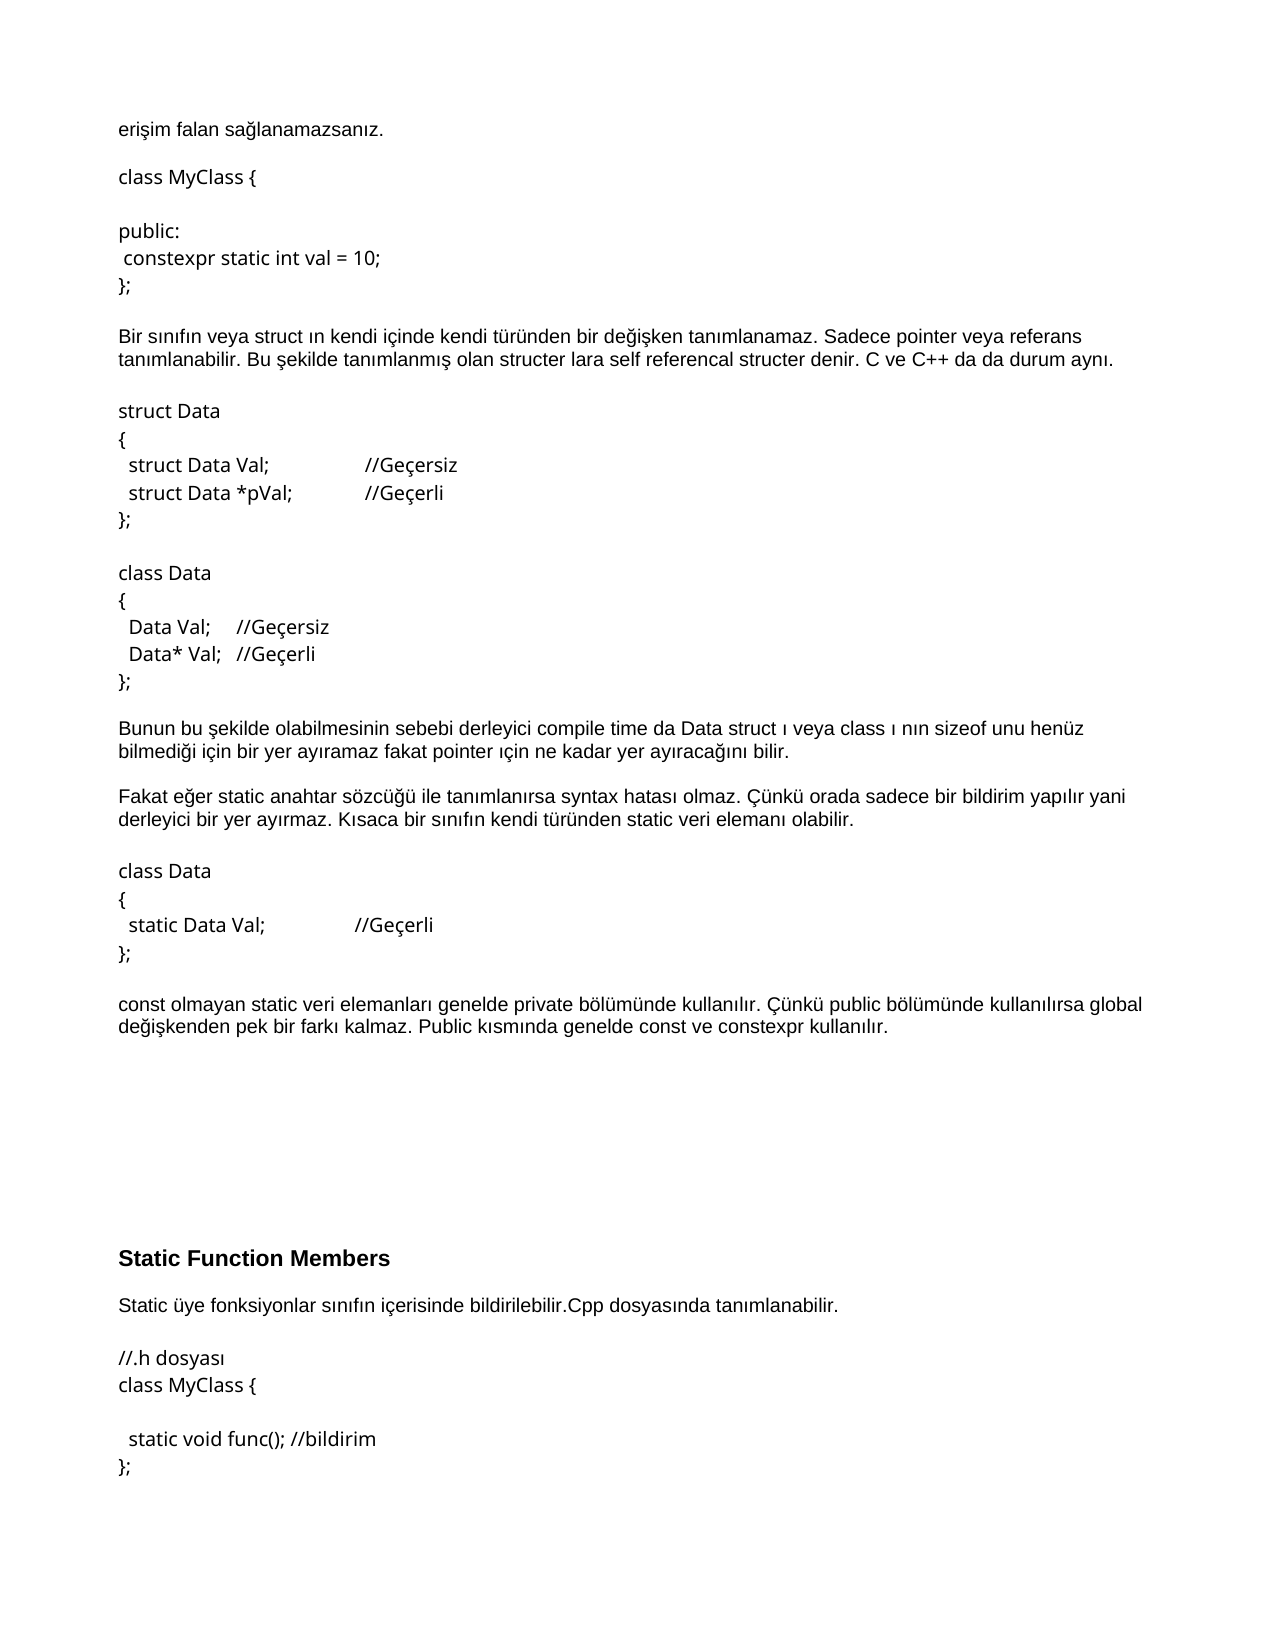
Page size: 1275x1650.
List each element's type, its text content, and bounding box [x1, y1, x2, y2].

text }; [118, 668, 1157, 694]
text Bunun bu şekilde olabilmesinin sebebi derleyici compile time da Data struct ı veya class ı nın sizeof unu henüz bilmediği için bir yer ayıramaz fakat pointer ıçin ne kadar yer ayıracağını bilir. [118, 717, 1157, 763]
text struct Data Val; //Geçersiz [118, 452, 1157, 479]
text { [118, 587, 1157, 614]
text Static Function Members [118, 1245, 1157, 1272]
text Static üye fonksiyonlar sınıfın içerisinde bildirilebilir.Cpp dosyasında tanımlanabilir. [118, 1294, 1157, 1317]
text struct Data *pVal; //Geçerli [118, 479, 1157, 506]
text constexpr static int val = 10; [118, 244, 1157, 271]
text Fakat eğer static anahtar sözcüğü ile tanımlanırsa syntax hatası olmaz. Çünkü orada sadece bir bildirim yapılır yani derleyici bir yer ayırmaz. Kısaca bir sınıfın kendi türünden static veri elemanı olabilir. [118, 785, 1157, 831]
text erişim falan sağlanamazsanız. [118, 118, 1157, 141]
text class Data [118, 858, 1157, 885]
text const olmayan static veri elemanları genelde private bölümünde kullanılır. Çünkü public bölümünde kullanılırsa global değişkenden pek bir farkı kalmaz. Public kısmında genelde const ve constexpr kullanılır. [118, 993, 1157, 1038]
text { [118, 425, 1157, 452]
text Bir sınıfın veya struct ın kendi içinde kendi türünden bir değişken tanımlanamaz. Sadece pointer veya referans tanımlanabilir. Bu şekilde tanımlanmış olan structer lara self referencal structer denir. C ve C++ da da durum aynı. [118, 325, 1157, 371]
text class Data [118, 560, 1157, 587]
text static Data Val; //Geçerli [118, 912, 1157, 939]
text static void func(); //bildirim [118, 1425, 1157, 1452]
text struct Data [118, 398, 1157, 425]
text class MyClass { [118, 1371, 1157, 1398]
text { [118, 885, 1157, 912]
text }; [118, 271, 1157, 298]
text class MyClass { [118, 163, 1157, 191]
text public: [118, 217, 1157, 244]
text }; [118, 506, 1157, 533]
text //.h dosyası [118, 1344, 1157, 1371]
text }; [118, 1452, 1157, 1479]
text Data Val; //Geçersiz [118, 614, 1157, 641]
text }; [118, 939, 1157, 966]
text Data* Val; //Geçerli [118, 641, 1157, 668]
